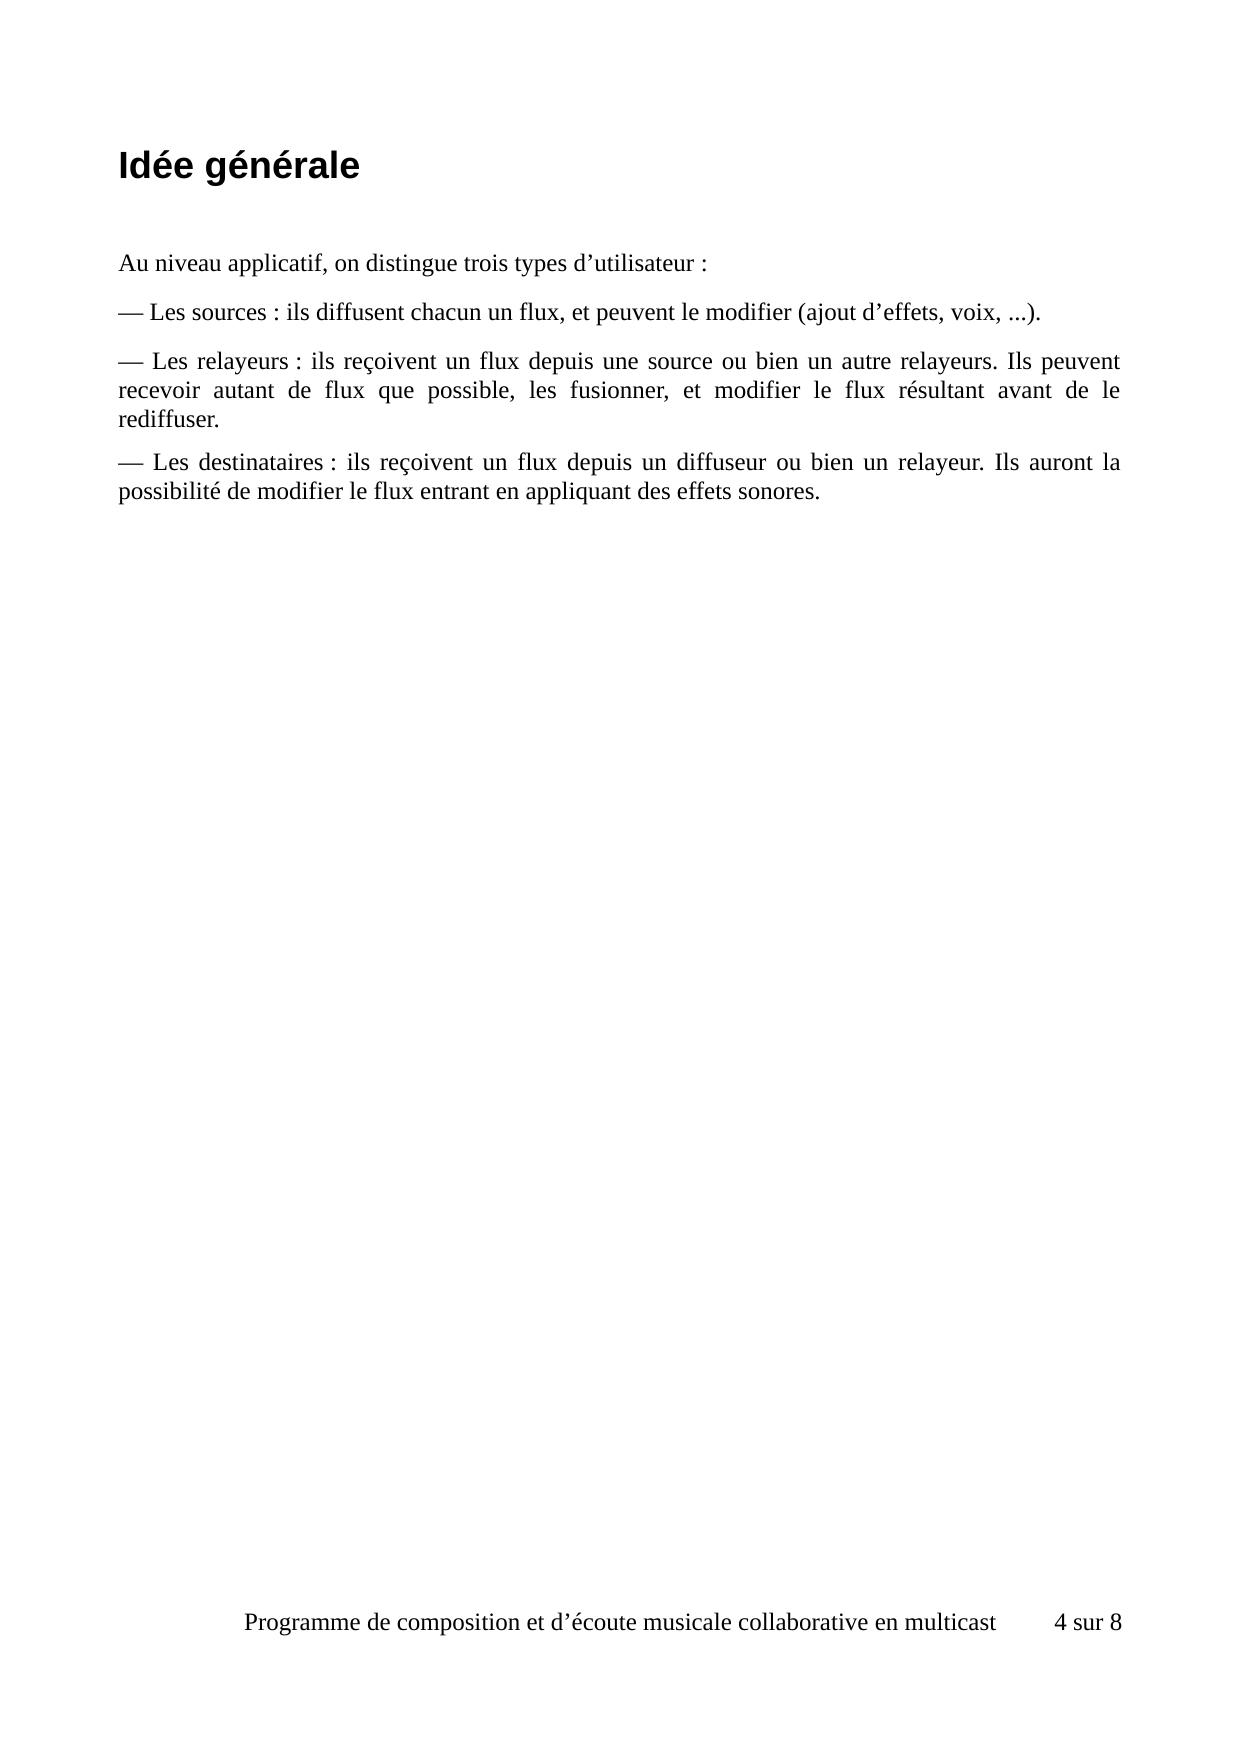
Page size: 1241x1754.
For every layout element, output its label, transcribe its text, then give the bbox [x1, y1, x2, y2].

text Au niveau applicatif, on distingue trois types d’utilisateur : [118, 248, 1122, 277]
text — Les destinataires : ils reçoivent un flux depuis un diffuseur ou bien un relayeur. Ils auront la possibilité de modifier le flux entrant en appliquant des effets sonores. [118, 447, 1122, 505]
text — Les sources : ils diffusent chacun un flux, et peuvent le modifier (ajout d’effets, voix, ...). [118, 297, 1122, 326]
subtitle Idée générale [118, 143, 1122, 187]
text — Les relayeurs : ils reçoivent un flux depuis une source ou bien un autre relayeurs. Ils peuvent recevoir autant de flux que possible, les fusionner, et modifier le flux résultant avant de le rediffuser. [118, 346, 1122, 433]
